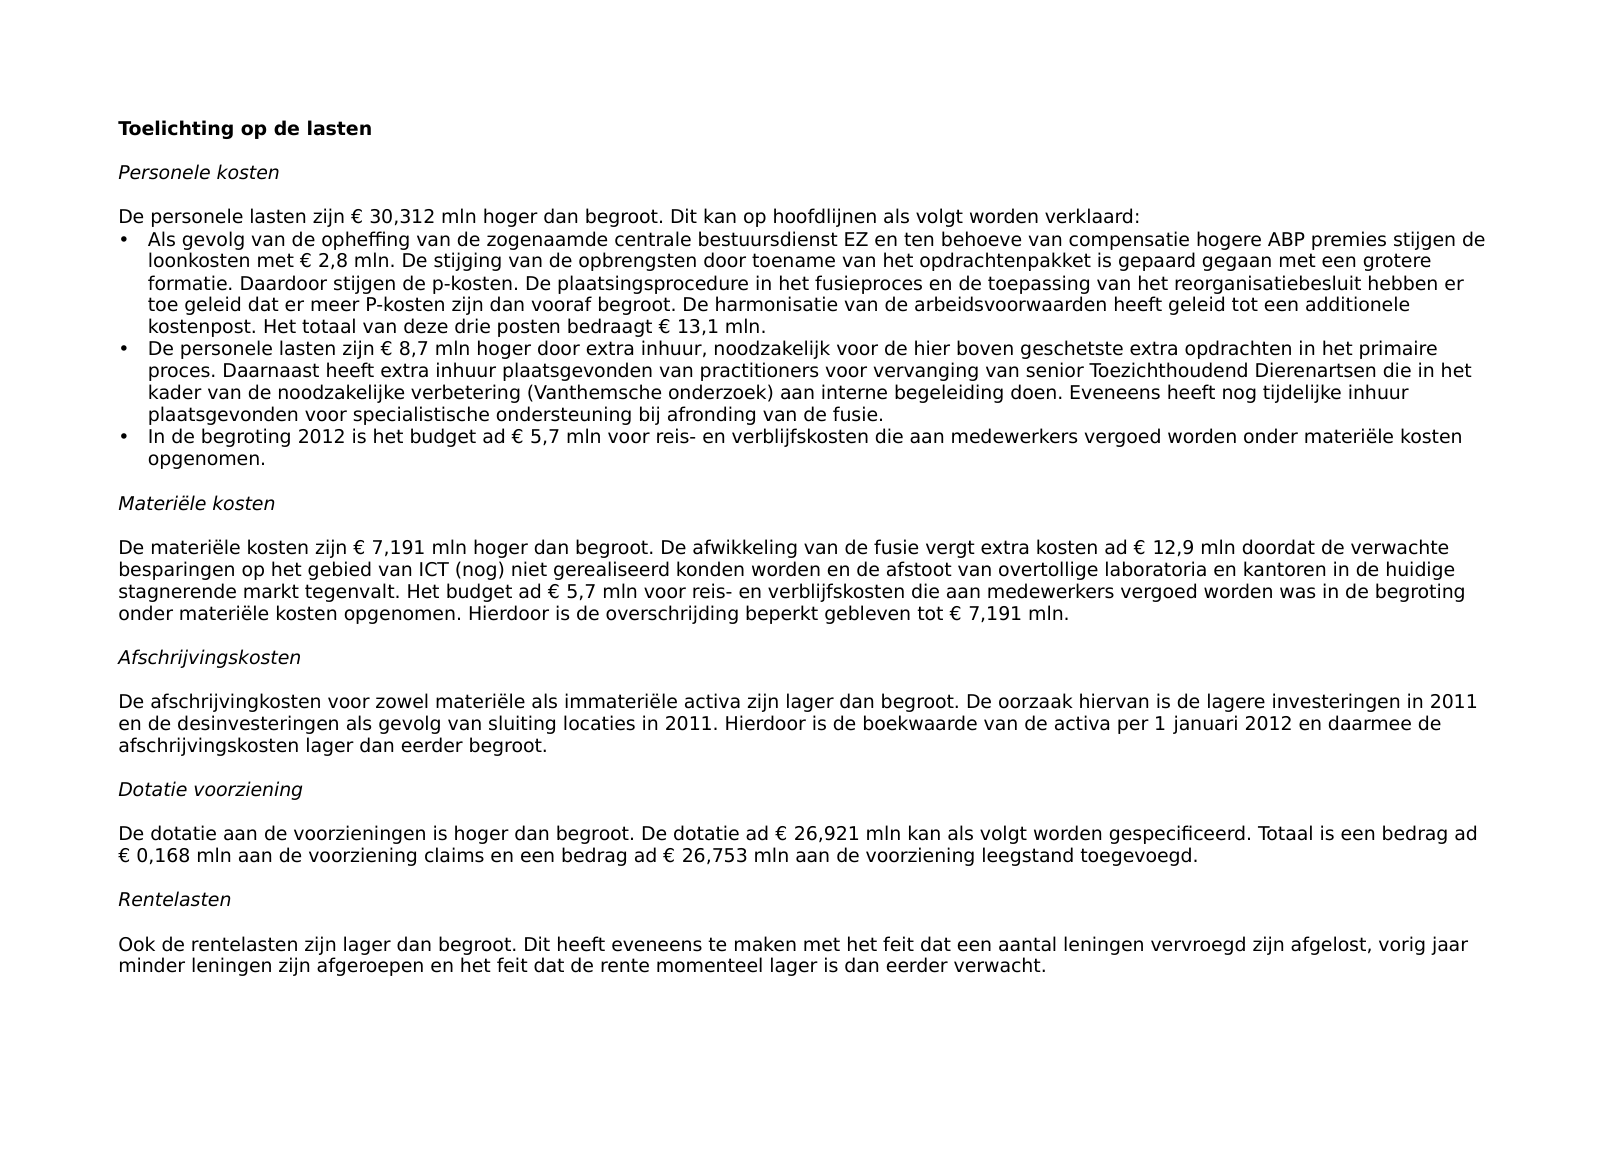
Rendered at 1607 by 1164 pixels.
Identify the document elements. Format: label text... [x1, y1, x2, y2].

text • Als gevolg van de opheffing van de zogenaamde centrale bestuursdienst EZ en ten behoeve van compensatie hogere ABP premies stijgen de loonkosten met € 2,8 mln. De stijging van de opbrengsten door toename van het opdrachtenpakket is gepaard gegaan met een grotere formatie. Daardoor stijgen de p-kosten. De plaatsingsprocedure in het fusieproces en de toepassing van het reorganisatiebesluit hebben er toe geleid dat er meer P-kosten zijn dan vooraf begroot. De harmonisatie van de arbeidsvoorwaarden heeft geleid tot een additionele kostenpost. Het totaal van deze drie posten bedraagt € 13,1 mln. [118, 228, 1488, 338]
text De materiële kosten zijn € 7,191 mln hoger dan begroot. De afwikkeling van de fusie vergt extra kosten ad € 12,9 mln doordat de verwachte besparingen op het gebied van ICT (nog) niet gerealiseerd konden worden en de afstoot van overtollige laboratoria en kantoren in de huidige stagnerende markt tegenvalt. Het budget ad € 5,7 mln voor reis- en verblijfskosten die aan medewerkers vergoed worden was in de begroting onder materiële kosten opgenomen. Hierdoor is de overschrijding beperkt gebleven tot € 7,191 mln. [118, 537, 1488, 624]
subtitle Materiële kosten [118, 492, 1488, 514]
text Ook de rentelasten zijn lager dan begroot. Dit heeft eveneens te maken met het feit dat een aantal leningen vervroegd zijn afgelost, vorig jaar minder leningen zijn afgeroepen en het feit dat de rente momenteel lager is dan eerder verwacht. [118, 933, 1488, 977]
subtitle Personele kosten [118, 162, 1488, 184]
subtitle Afschrijvingskosten [118, 647, 1488, 669]
subtitle Rentelasten [118, 889, 1488, 911]
text De dotatie aan de voorzieningen is hoger dan begroot. De dotatie ad € 26,921 mln kan als volgt worden gespecificeerd. Totaal is een bedrag ad € 0,168 mln aan de voorziening claims en een bedrag ad € 26,753 mln aan de voorziening leegstand toegevoegd. [118, 823, 1488, 867]
subtitle Dotatie voorziening [118, 779, 1488, 801]
text • De personele lasten zijn € 8,7 mln hoger door extra inhuur, noodzakelijk voor de hier boven geschetste extra opdrachten in het primaire proces. Daarnaast heeft extra inhuur plaatsgevonden van practitioners voor vervanging van senior Toezichthoudend Dierenartsen die in het kader van de noodzakelijke verbetering (Vanthemsche onderzoek) aan interne begeleiding doen. Eveneens heeft nog tijdelijke inhuur plaatsgevonden voor specialistische ondersteuning bij afronding van de fusie. [118, 338, 1488, 426]
text De afschrijvingkosten voor zowel materiële als immateriële activa zijn lager dan begroot. De oorzaak hiervan is de lagere investeringen in 2011 en de desinvesteringen als gevolg van sluiting locaties in 2011. Hierdoor is de boekwaarde van de activa per 1 januari 2012 en daarmee de afschrijvingskosten lager dan eerder begroot. [118, 691, 1488, 757]
text De personele lasten zijn € 30,312 mln hoger dan begroot. Dit kan op hoofdlijnen als volgt worden verklaard: [118, 206, 1488, 228]
text • In de begroting 2012 is het budget ad € 5,7 mln voor reis- en verblijfskosten die aan medewerkers vergoed worden onder materiële kosten opgenomen. [118, 426, 1488, 470]
subtitle Toelichting op de lasten [118, 118, 1488, 140]
